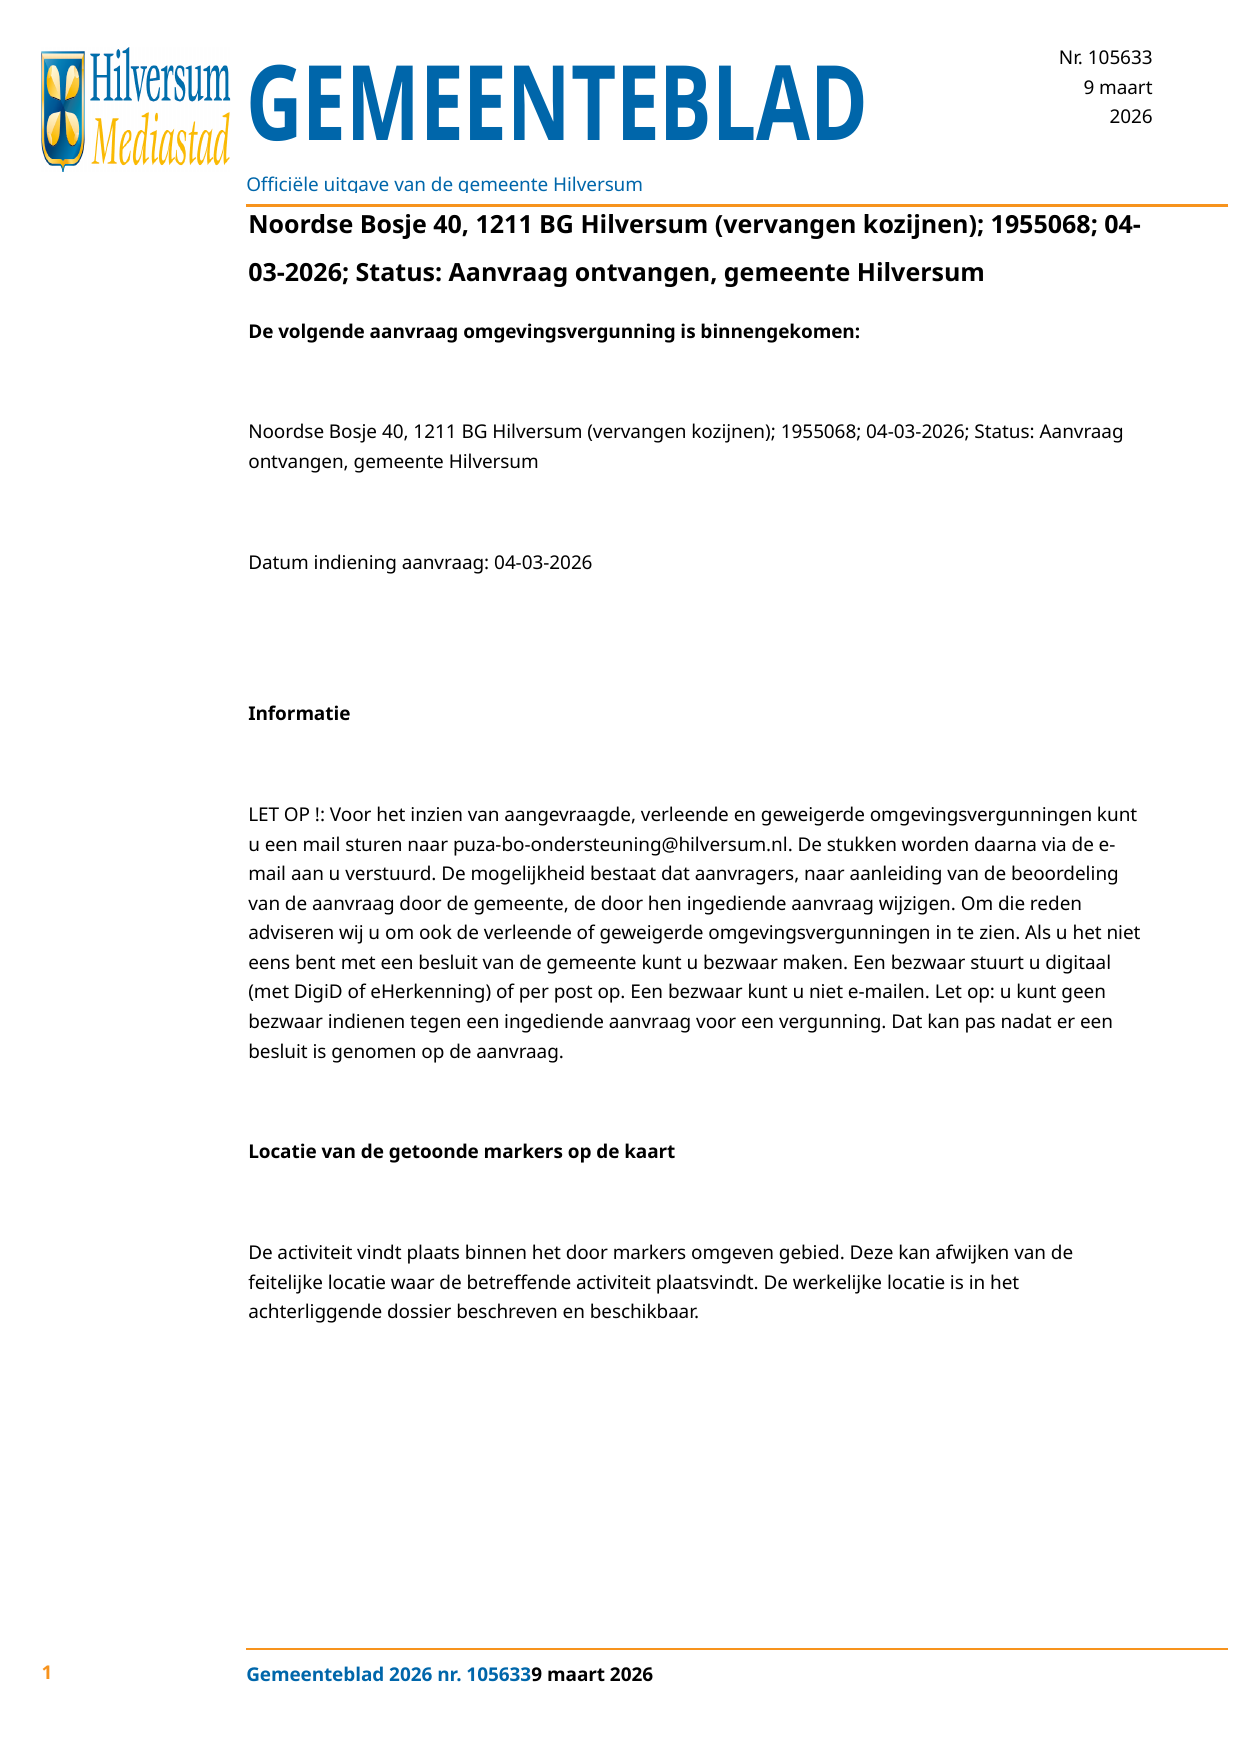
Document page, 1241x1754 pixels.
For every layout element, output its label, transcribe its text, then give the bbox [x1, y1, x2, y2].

text De volgende aanvraag omgevingsvergunning is binnengekomen: [248, 318, 1152, 344]
text Noordse Bosje 40, 1211 BG Hilversum (vervangen kozijnen); 1955068; 04-03-2026; Status: Aanvraag ontvangen, gemeente Hilversum [248, 419, 1152, 474]
picture [41, 47, 231, 172]
text LET OP !: Voor het inzien van aangevraagde, verleende en geweigerde omgevingsvergunningen kunt u een mail sturen naar puza-bo-ondersteuning@hilversum.nl. De stukken worden daarna via de e-mail aan u verstuurd. De mogelijkheid bestaat dat aanvragers, naar aanleiding van de beoordeling van de aanvraag door de gemeente, de door hen ingediende aanvraag wijzigen. Om die reden adviseren wij u om ook de verleende of geweigerde omgevingsvergunningen in te zien. Als u het niet eens bent met een besluit van de gemeente kunt u bezwaar maken. Een bezwaar stuurt u digitaal (met DigiD of eHerkenning) of per post op. Een bezwaar kunt u niet e-mailen. Let op: u kunt geen bezwaar indienen tegen een ingediende aanvraag voor een vergunning. Dat kan pas nadat er een besluit is genomen op de aanvraag. [248, 801, 1152, 1064]
text De activiteit vindt plaats binnen het door markers omgeven gebied. Deze kan afwijken van de feitelijke locatie waar de betreffende activiteit plaatsvindt. De werkelijke locatie is in het achterliggende dossier beschreven en beschikbaar. [248, 1239, 1152, 1324]
text Noordse Bosje 40, 1211 BG Hilversum (vervangen kozijnen); 1955068; 04-03-2026; Status: Aanvraag ontvangen, gemeente Hilversum [248, 207, 1152, 288]
text Datum indiening aanvraag: 04-03-2026 [248, 549, 1152, 575]
text Informatie [248, 700, 1152, 726]
text Locatie van de getoonde markers op de kaart [248, 1139, 1152, 1164]
